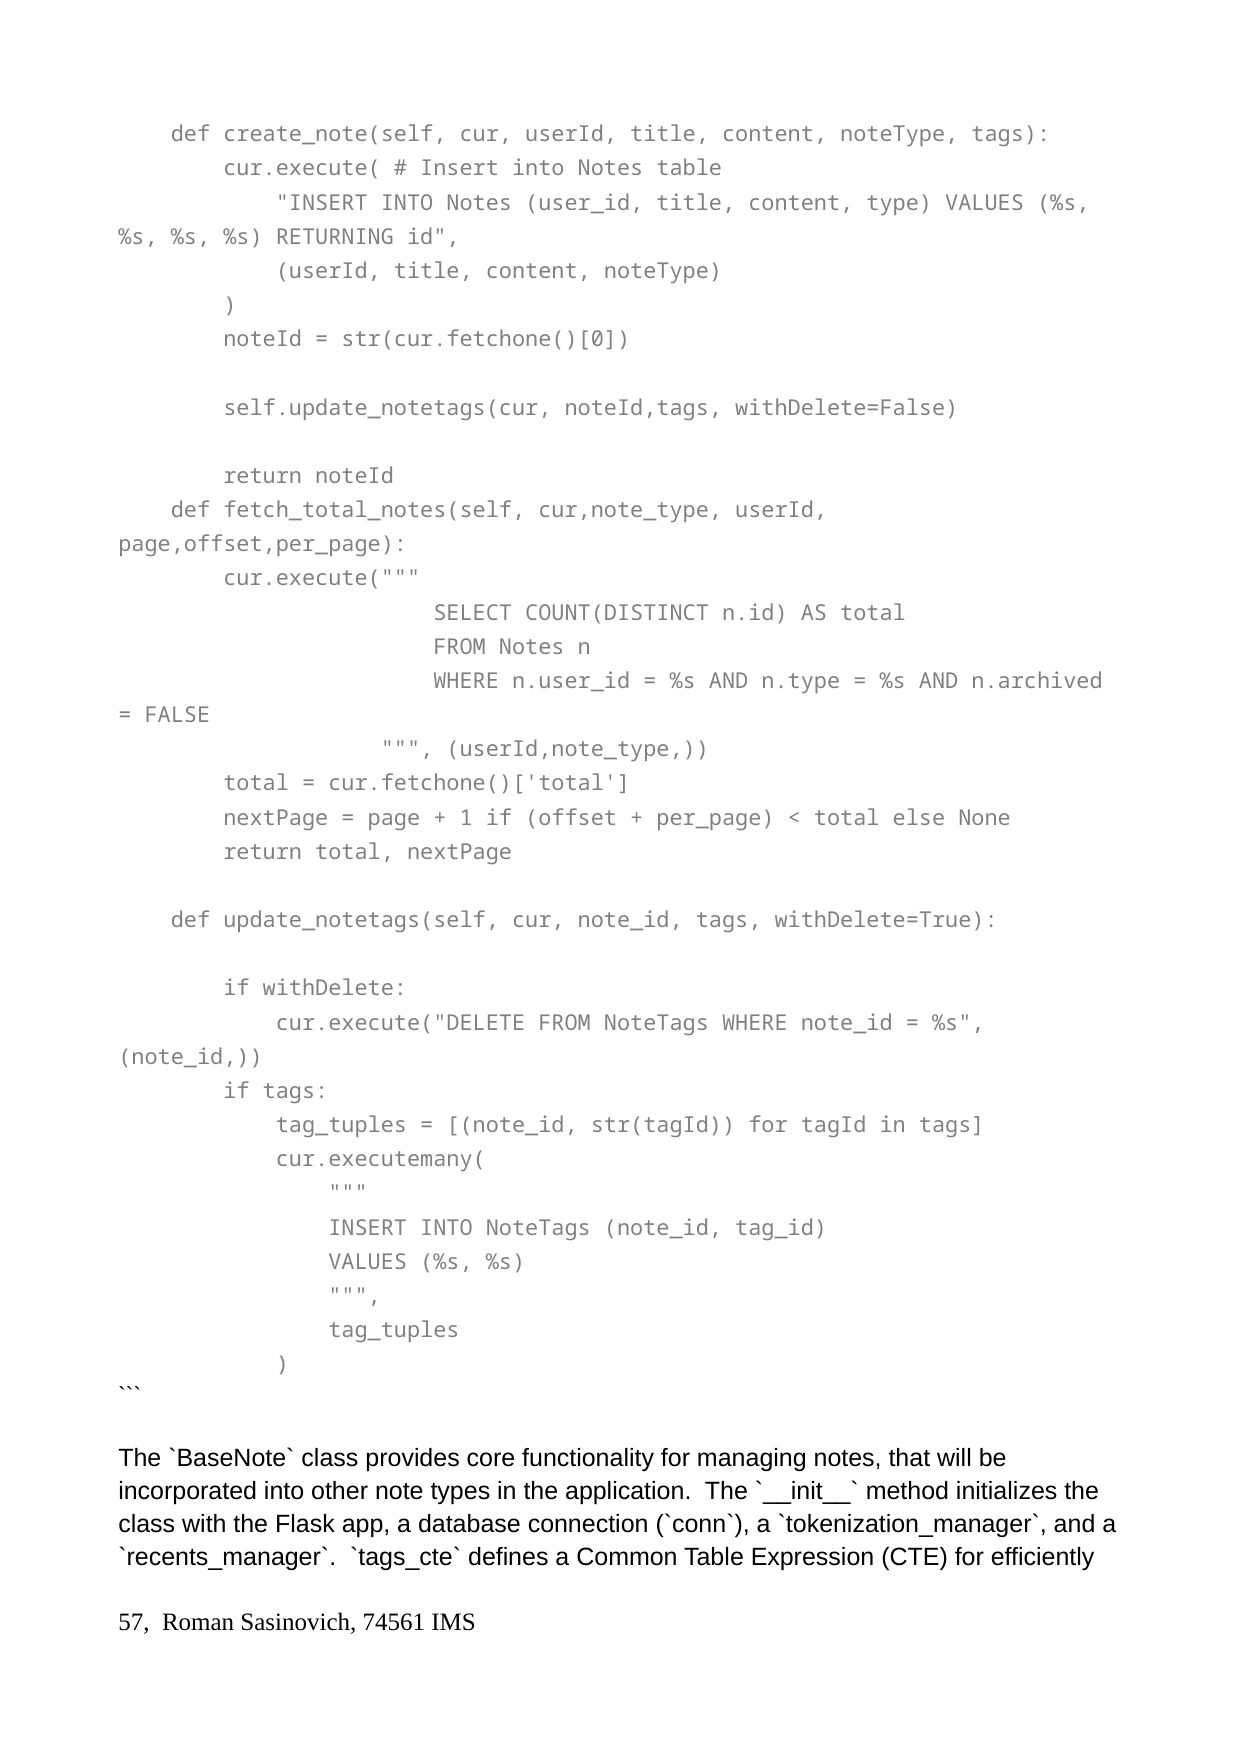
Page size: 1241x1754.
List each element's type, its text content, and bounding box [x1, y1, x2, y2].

text def create_note(self, cur, userId, title, content, noteType, tags): cur.execute( # Insert into Notes table "INSERT INTO Notes (user_id, title, content, type) VALUES (%s, %s, %s, %s) RETURNING id", (userId, title, content, noteType) ) noteId = str(cur.fetchone()[0]) self.update_notetags(cur, noteId,tags, withDelete=False) return noteId def fetch_total_notes(self, cur,note_type, userId, page,offset,per_page): cur.execute(""" SELECT COUNT(DISTINCT n.id) AS total FROM Notes n WHERE n.user_id = %s AND n.type = %s AND n.archived = FALSE """, (userId,note_type,)) total = cur.fetchone()['total'] nextPage = page + 1 if (offset + per_page) < total else None return total, nextPage def update_notetags(self, cur, note_id, tags, withDelete=True): if withDelete: cur.execute("DELETE FROM NoteTags WHERE note_id = %s", (note_id,)) if tags: tag_tuples = [(note_id, str(tagId)) for tagId in tags] cur.executemany( """ INSERT INTO NoteTags (note_id, tag_id) VALUES (%s, %s) """, tag_tuples ) ``` The `BaseNote` class provides core functionality for managing notes, that will be incorporated into other note types in the application. The `__init__` method initializes the class with the Flask app, a database connection (`conn`), a `tokenization_manager`, and a `recents_manager`. `tags_cte` defines a Common Table Expression (CTE) for efficiently [118, 118, 1122, 1570]
